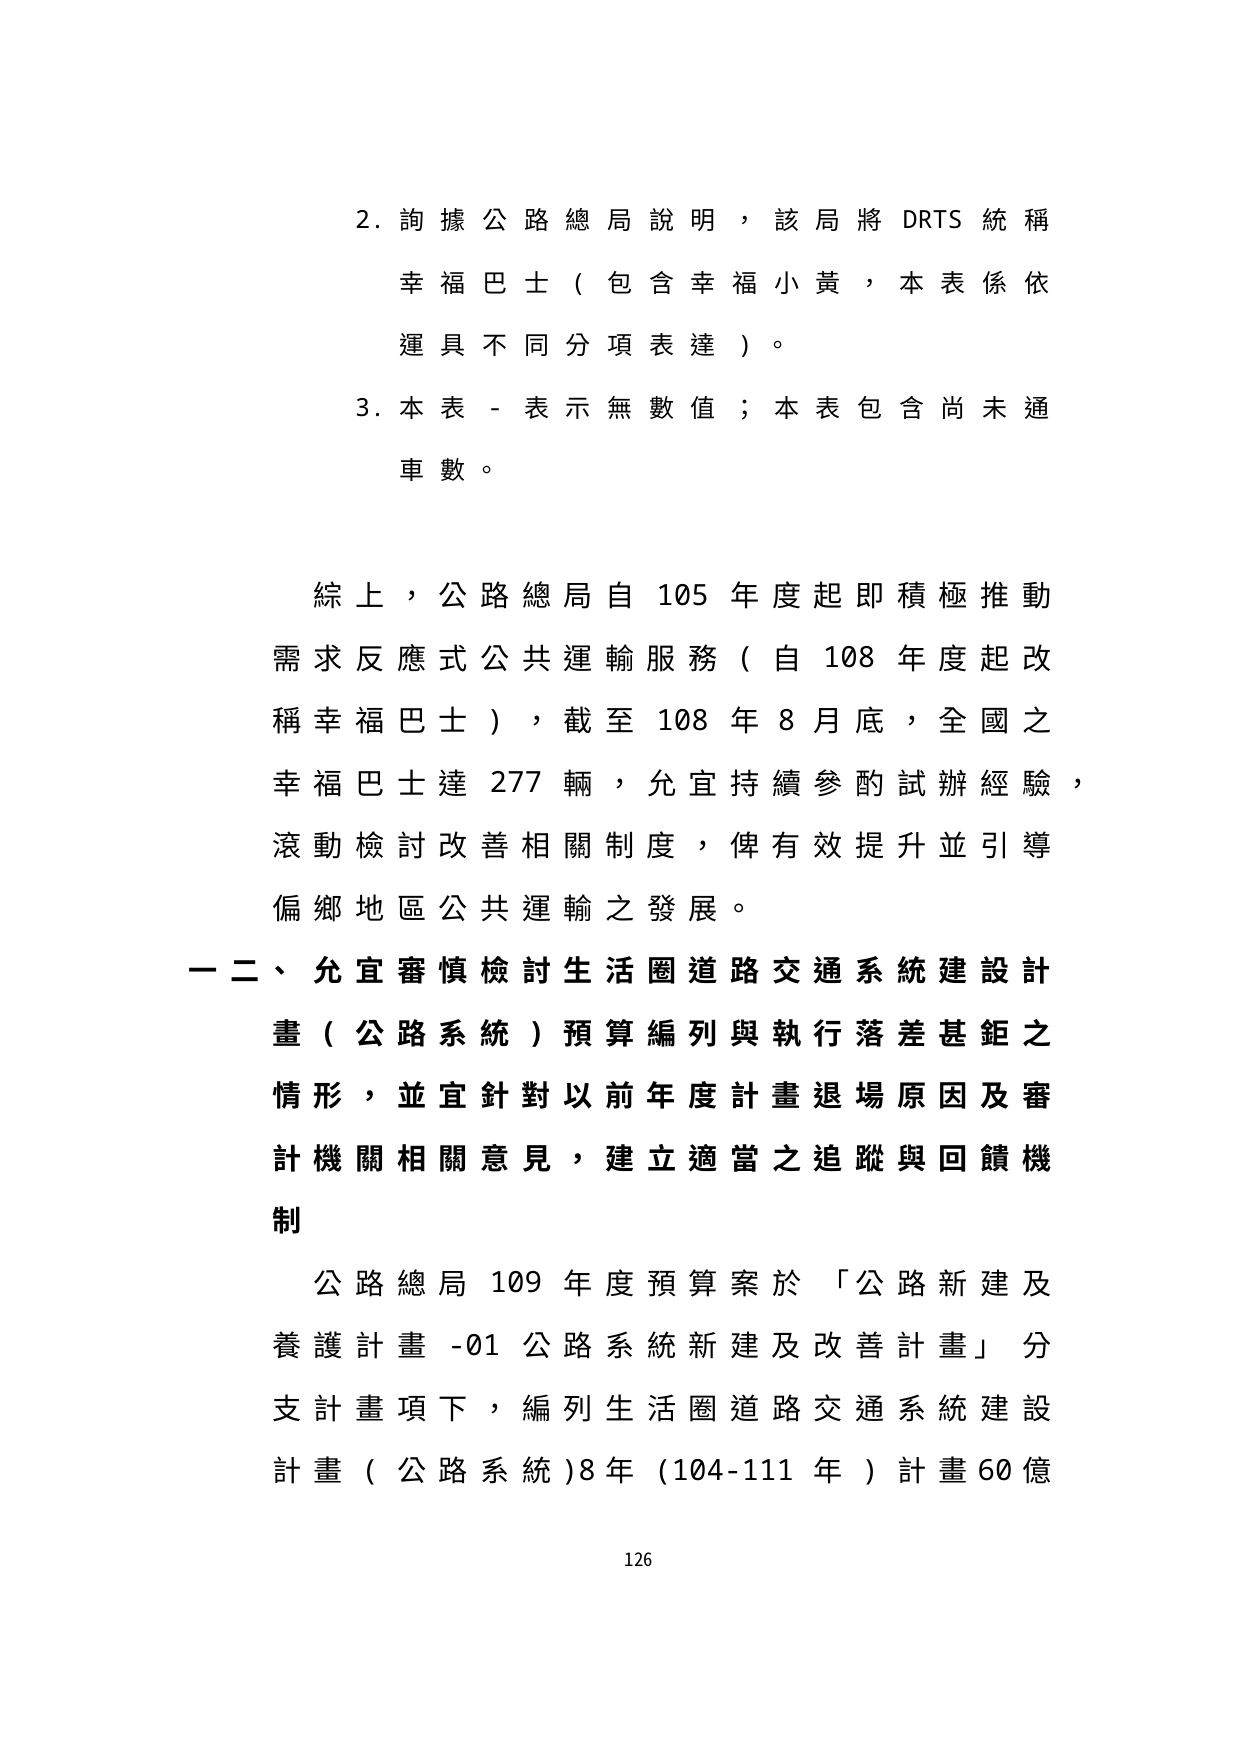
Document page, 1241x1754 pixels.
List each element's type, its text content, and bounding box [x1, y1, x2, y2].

text 2.詢據公路總局說明，該局將DRTS統稱幸福巴士(包含幸福小黃，本表係依運具不同分項表達)。 [349, 177, 1057, 365]
text 一二、允宜審慎檢討生活圈道路交通系統建設計畫(公路系統)預算編列與執行落差甚鉅之情形，並宜針對以前年度計畫退場原因及審計機關相關意見，建立適當之追蹤與回饋機制 [182, 927, 1057, 1240]
text 公路總局109年度預算案於「公路新建及養護計畫-01公路系統新建及改善計畫」分支計畫項下，編列生活圈道路交通系統建設計畫(公路系統)8年(104-111年)計畫60億 [241, 1240, 1057, 1490]
text 3.本表-表示無數值；本表包含尚未通車數。 [349, 365, 1057, 490]
text 綜上，公路總局自105年度起即積極推動需求反應式公共運輸服務(自108年度起改稱幸福巴士)，截至108年8月底，全國之幸福巴士達277輛，允宜持續參酌試辦經驗，滾動檢討改善相關制度，俾有效提升並引導偏鄉地區公共運輸之發展。 [241, 552, 1057, 927]
